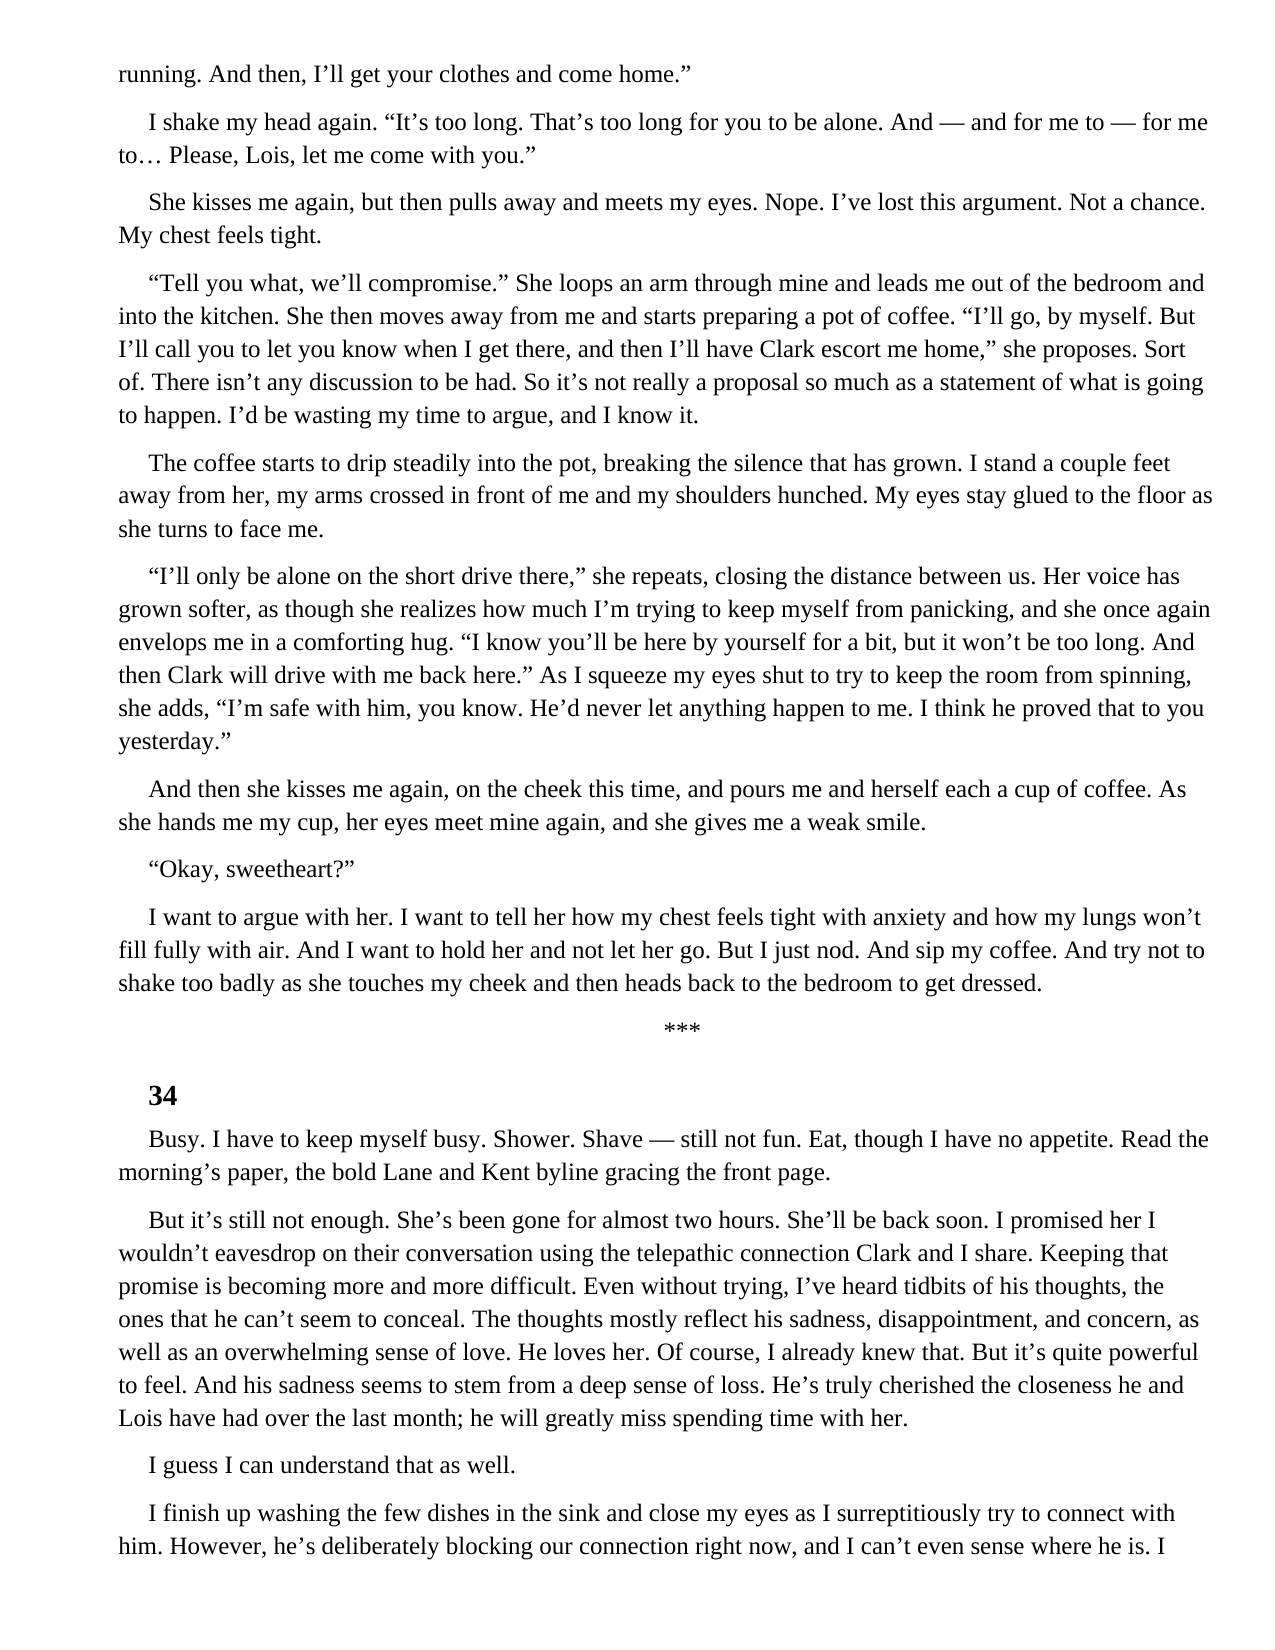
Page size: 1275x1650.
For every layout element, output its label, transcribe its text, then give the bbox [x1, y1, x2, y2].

text And then she kisses me again, on the cheek this time, and pours me and herself each a cup of coffee. As she hands me my cup, her eyes meet mine again, and she gives me a weak smile. [118, 774, 1216, 836]
text “Tell you what, we’ll compromise.” She loops an arm through mine and leads me out of the bedroom and into the kitchen. She then moves away from me and starts preparing a pot of coffee. “I’ll go, by myself. But I’ll call you to let you know when I get there, and then I’ll have Clark escort me home,” she proposes. Sort of. There isn’t any discussion to be had. So it’s not really a proposal so much as a statement of what is going to happen. I’d be wasting my time to argue, and I know it. [118, 268, 1216, 429]
text I shake my head again. “It’s too long. That’s too long for you to be alone. And — and for me to — for me to… Please, Lois, let me come with you.” [118, 107, 1216, 168]
text “I’ll only be alone on the short drive there,” she repeats, closing the distance between us. Her voice has grown softer, as though she realizes how much I’m trying to keep myself from panicking, and she once again envelops me in a comforting hug. “I know you’ll be here by yourself for a bit, but it won’t be too long. And then Clark will drive with me back here.” As I squeeze my eyes shut to try to keep the room from spinning, she adds, “I’m safe with him, you know. He’d never let anything happen to me. I think he proved that to you yesterday.” [118, 561, 1216, 755]
text running. And then, I’ll get your clothes and come home.” [118, 59, 1216, 88]
text Busy. I have to keep myself busy. Shower. Shave — still not fun. Eat, though I have no appetite. Read the morning’s paper, the bold Lane and Kent byline gracing the front page. [118, 1124, 1216, 1186]
text The coffee starts to drip steadily into the pot, breaking the silence that has grown. I stand a couple feet away from her, my arms crossed in front of me and my shoulders hunched. My eyes stay glued to the floor as she turns to face me. [118, 448, 1216, 542]
text She kisses me again, but then pulls away and meets my eyes. Nope. I’ve lost this argument. Not a chance. My chest feels tight. [118, 187, 1216, 249]
text *** [118, 1016, 1216, 1044]
subtitle 34 [118, 1078, 1216, 1112]
text I want to argue with her. I want to tell her how my chest feels tight with anxiety and how my lungs won’t fill fully with air. And I want to hold her and not let her go. But I just nod. And sip my coffee. And try not to shake too badly as she touches my cheek and then heads back to the bedroom to get dressed. [118, 902, 1216, 997]
text But it’s still not enough. She’s been gone for almost two hours. She’ll be back soon. I promised her I wouldn’t eavesdrop on their conversation using the telepathic connection Clark and I share. Keeping that promise is becoming more and more difficult. Even without trying, I’ve heard tidbits of his thoughts, the ones that he can’t seem to conceal. The thoughts mostly reflect his sadness, disappointment, and concern, as well as an overwhelming sense of love. He loves her. Of course, I already knew that. But it’s quite powerful to feel. And his sadness seems to stem from a deep sense of loss. He’s truly cherished the closeness he and Lois have had over the last month; he will greatly miss spending time with her. [118, 1205, 1216, 1432]
text “Okay, sweetheart?” [118, 854, 1216, 883]
text I finish up washing the few dishes in the sink and close my eyes as I surreptitiously try to connect with him. However, he’s deliberately blocking our connection right now, and I can’t even sense where he is. I [118, 1498, 1216, 1560]
text I guess I can understand that as well. [118, 1450, 1216, 1479]
